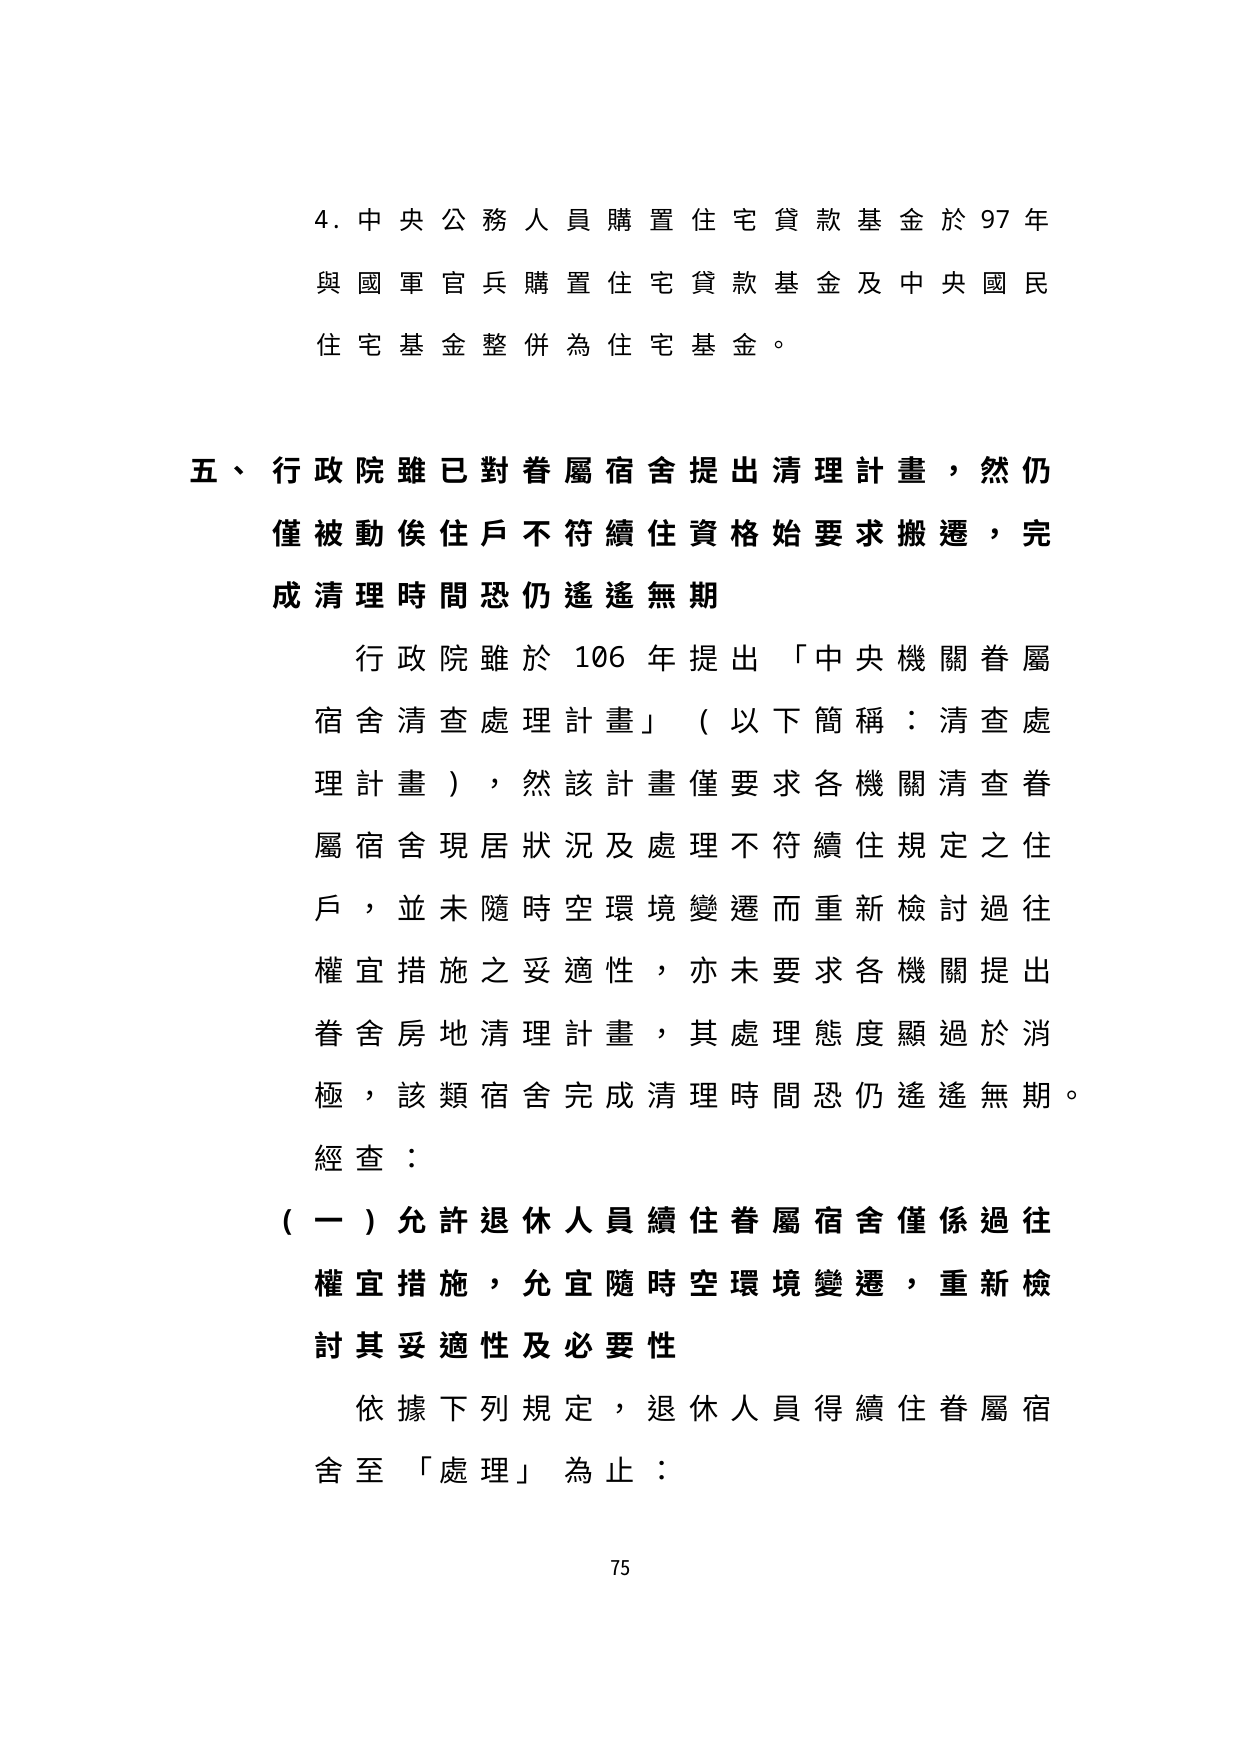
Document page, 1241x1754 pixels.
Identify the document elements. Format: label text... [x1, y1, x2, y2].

text 行政院雖於106年提出「中央機關眷屬宿舍清查處理計畫」(以下簡稱：清查處理計畫)，然該計畫僅要求各機關清查眷屬宿舍現居狀況及處理不符續住規定之住戶，並未隨時空環境變遷而重新檢討過往權宜措施之妥適性，亦未要求各機關提出眷舍房地清理計畫，其處理態度顯過於消極，該類宿舍完成清理時間恐仍遙遙無期。經查： [271, 615, 1058, 1177]
text 五、行政院雖已對眷屬宿舍提出清理計畫，然仍僅被動俟住戶不符續住資格始要求搬遷，完成清理時間恐仍遙遙無期 [183, 427, 1058, 615]
text 依據下列規定，退休人員得續住眷屬宿舍至「處理」為止： [271, 1365, 1058, 1490]
text (一)允許退休人員續住眷屬宿舍僅係過往權宜措施，允宜隨時空環境變遷，重新檢討其妥適性及必要性 [242, 1177, 1058, 1365]
text 4.中央公務人員購置住宅貸款基金於97年與國軍官兵購置住宅貸款基金及中央國民住宅基金整併為住宅基金。 [271, 177, 1058, 365]
